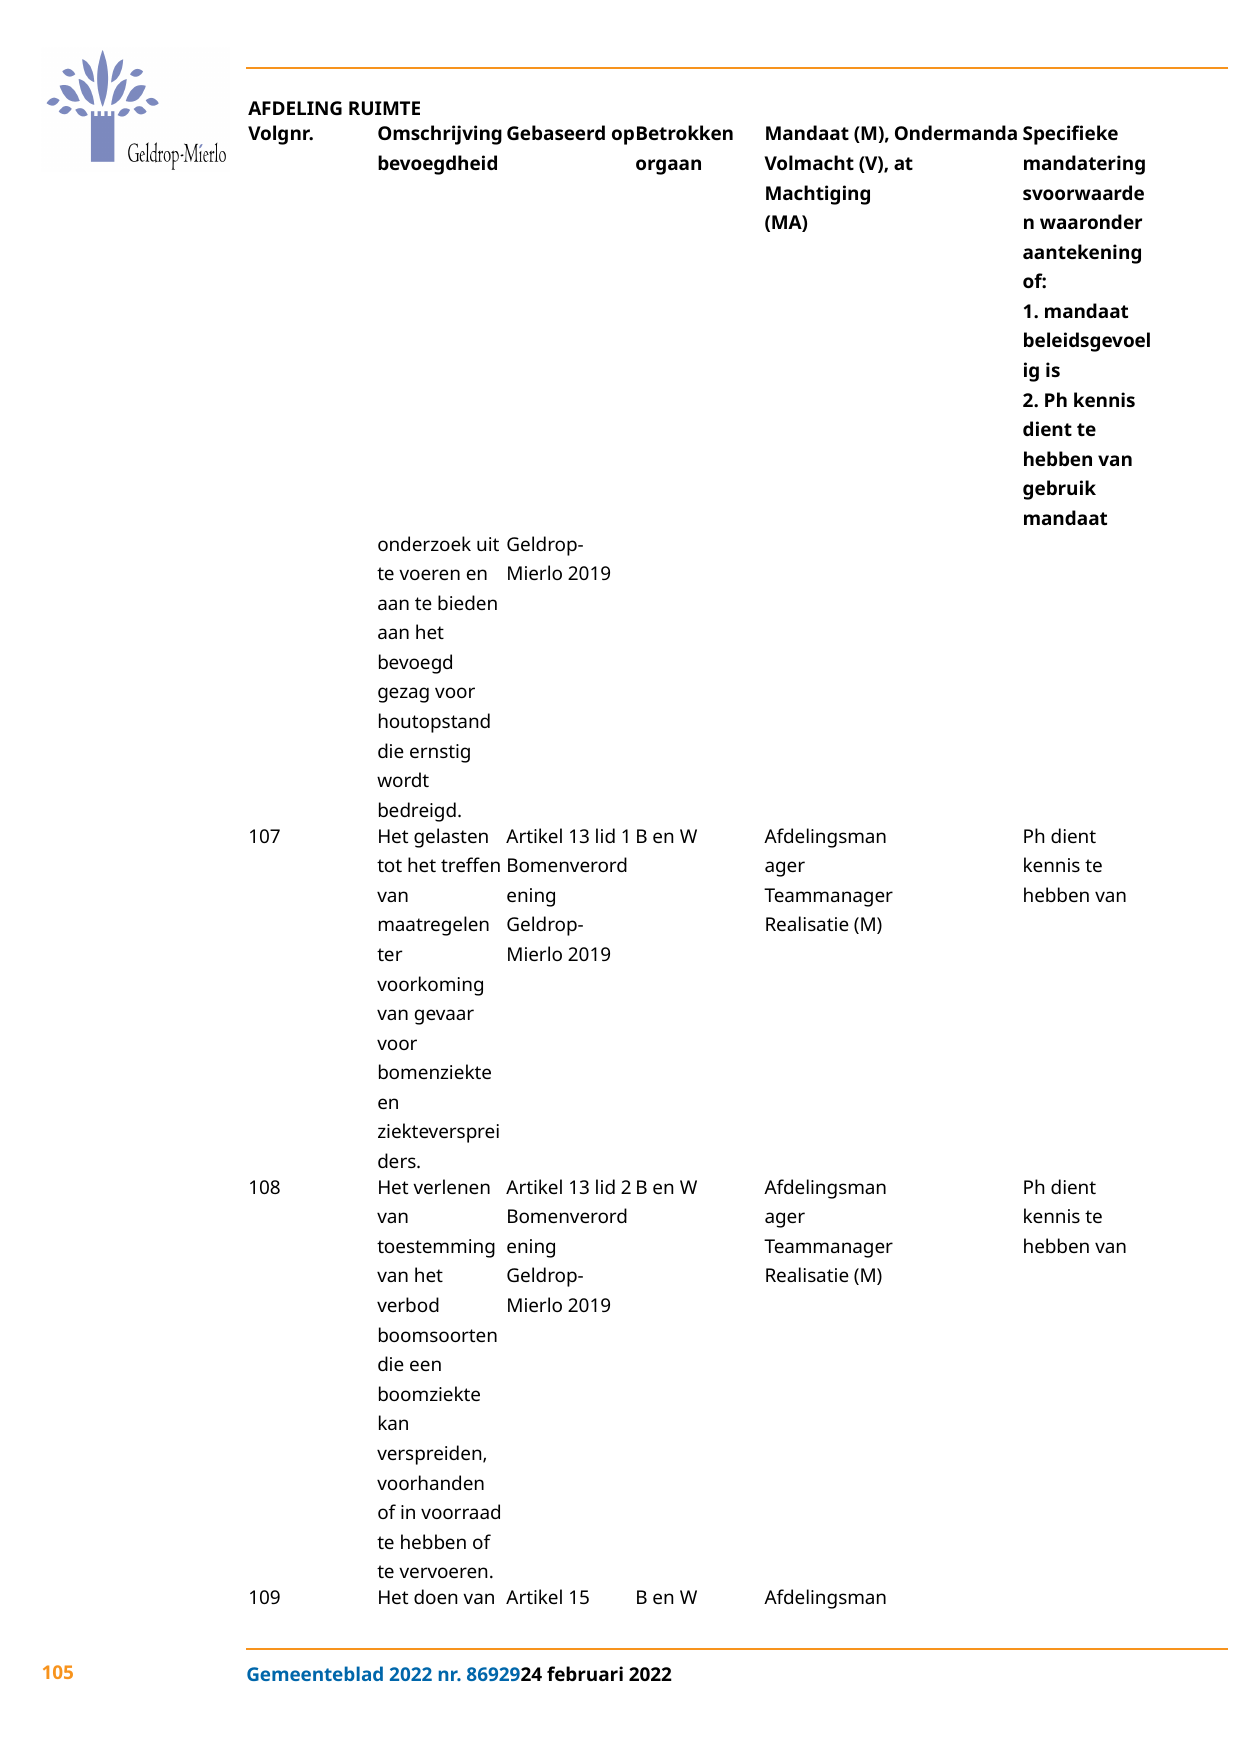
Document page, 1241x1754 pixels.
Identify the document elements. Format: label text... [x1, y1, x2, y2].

table_cell Ph dient kennis te hebben van [1023, 1174, 1152, 1584]
table_cell Omschrijving bevoegdheid [377, 121, 506, 531]
table_cell Het verlenen van toestemming van het verbod boomsoorten die een boomziekte kan verspreiden, voorhanden of in voorraad te hebben of te vervoeren. [377, 1174, 506, 1584]
table_cell [894, 1174, 1022, 1584]
table_cell Afdelingsmanager Teammanager Realisatie (M) [764, 1174, 893, 1584]
table_cell Mandaat (M), Volmacht (V), Machtiging (MA) [764, 121, 893, 531]
table_cell Specifieke mandateringsvoorwaarden waaronder aantekening of: 1. mandaat beleidsgevoelig is 2. Ph kennis dient te hebben van gebruik mandaat [1023, 121, 1152, 531]
table_header AFDELING RUIMTE [248, 95, 1152, 121]
table_cell [1023, 531, 1152, 823]
table_cell Ph dient kennis te hebben van [1023, 823, 1152, 1174]
table_cell Artikel 15 [506, 1584, 635, 1610]
table_cell Artikel 13 lid 1 Bomenverordening Geldrop-Mierlo 2019 [506, 823, 635, 1174]
picture [41, 47, 231, 172]
table_cell Betrokken orgaan [635, 121, 764, 531]
table_cell [764, 531, 893, 823]
table_cell 108 [248, 1174, 377, 1584]
table_cell B en W [635, 1174, 764, 1584]
table_cell Ondermandaat [894, 121, 1022, 531]
table_cell 107 [248, 823, 377, 1174]
table_cell Gebaseerd op [506, 121, 635, 531]
table_cell Artikel 13 lid 2 Bomenverordening Geldrop-Mierlo 2019 [506, 1174, 635, 1584]
table_cell B en W [635, 823, 764, 1174]
table_cell B en W [635, 1584, 764, 1610]
table_cell Het gelasten tot het treffen van maatregelen ter voorkoming van gevaar voor bomenziekte en ziekteverspreiders. [377, 823, 506, 1174]
table_cell [1023, 1584, 1152, 1610]
table_cell Volgnr. [248, 121, 377, 531]
table_cell [248, 531, 377, 823]
table_cell Afdelingsmanager Teammanager Realisatie (M) [764, 823, 893, 1174]
table_cell Afdelingsman [764, 1584, 893, 1610]
table_cell [894, 823, 1022, 1174]
table_cell onderzoek uit te voeren en aan te bieden aan het bevoegd gezag voor houtopstand die ernstig wordt bedreigd. [377, 531, 506, 823]
table_cell [894, 531, 1022, 823]
table_cell [635, 531, 764, 823]
table_cell Geldrop-Mierlo 2019 [506, 531, 635, 823]
table_cell Het doen van [377, 1584, 506, 1610]
table_cell 109 [248, 1584, 377, 1610]
table_cell [894, 1584, 1022, 1610]
